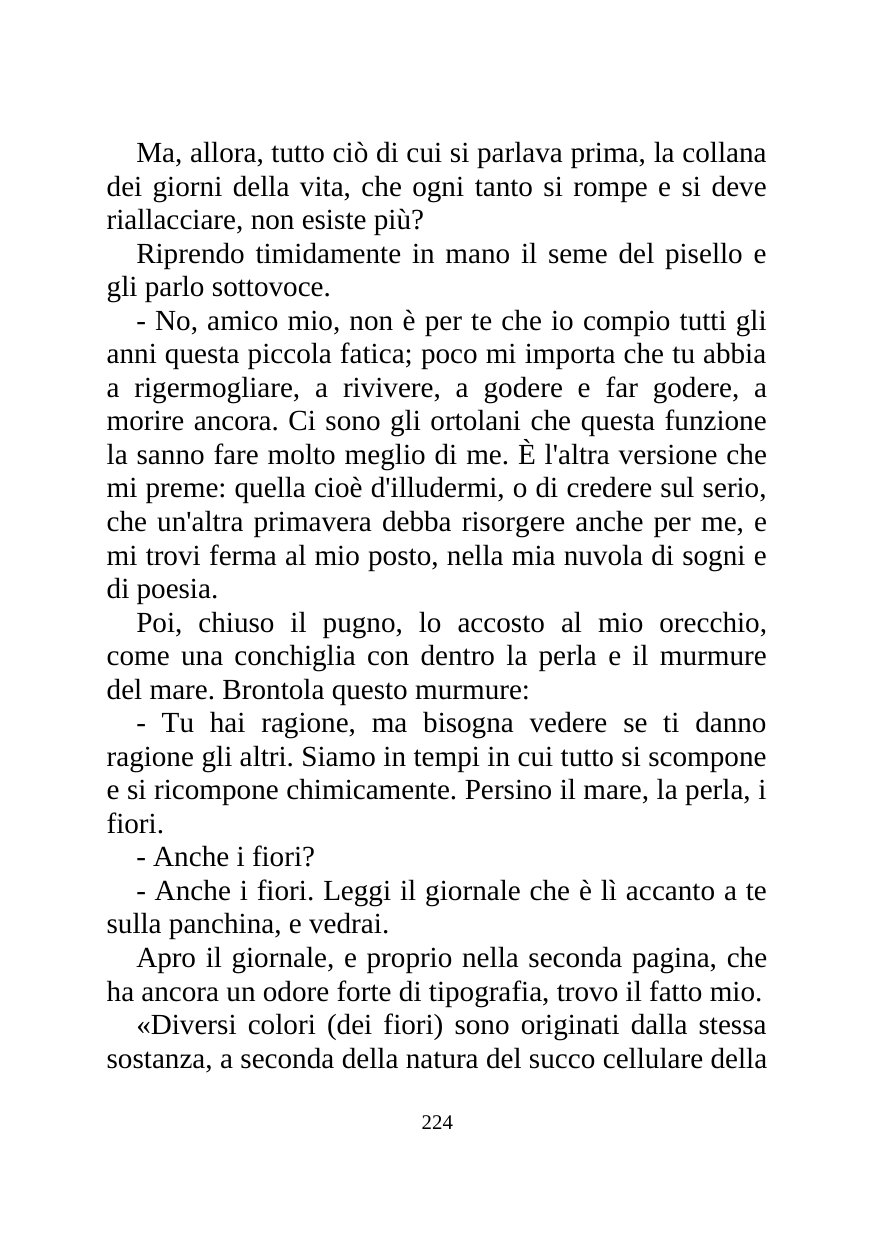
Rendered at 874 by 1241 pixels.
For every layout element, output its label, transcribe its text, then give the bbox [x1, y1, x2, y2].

text Riprendo timidamente in mano il seme del pisello e gli parlo sottovoce. [106, 236, 768, 303]
text Apro il giornale, e proprio nella seconda pagina, che ha ancora un odore forte di tipografia, trovo il fatto mio. [106, 940, 768, 1007]
text - Tu hai ragione, ma bisogna vedere se ti danno ragione gli altri. Siamo in tempi in cui tutto si scompone e si ricompone chimicamente. Persino il mare, la perla, i fiori. [106, 705, 768, 839]
text - No, amico mio, non è per te che io compio tutti gli anni questa piccola fatica; poco mi importa che tu abbia a rigermogliare, a rivivere, a godere e far godere, a morire ancora. Ci sono gli ortolani che questa funzione la sanno fare molto meglio di me. È l'altra versione che mi preme: quella cioè d'illudermi, o di credere sul serio, che un'altra primavera debba risorgere anche per me, e mi trovi ferma al mio posto, nella mia nuvola di sogni e di poesia. [106, 303, 768, 605]
text «Diversi colori (dei fiori) sono originati dalla stessa sostanza, a seconda della natura del succo cellulare della [106, 1007, 768, 1074]
text - Anche i fiori. Leggi il giornale che è lì accanto a te sulla panchina, e vedrai. [106, 873, 768, 940]
text Ma, allora, tutto ciò di cui si parlava prima, la collana dei giorni della vita, che ogni tanto si rompe e si deve riallacciare, non esiste più? [106, 135, 768, 236]
text - Anche i fiori? [106, 839, 768, 873]
text Poi, chiuso il pugno, lo accosto al mio orecchio, come una conchiglia con dentro la perla e il murmure del mare. Brontola questo murmure: [106, 605, 768, 705]
